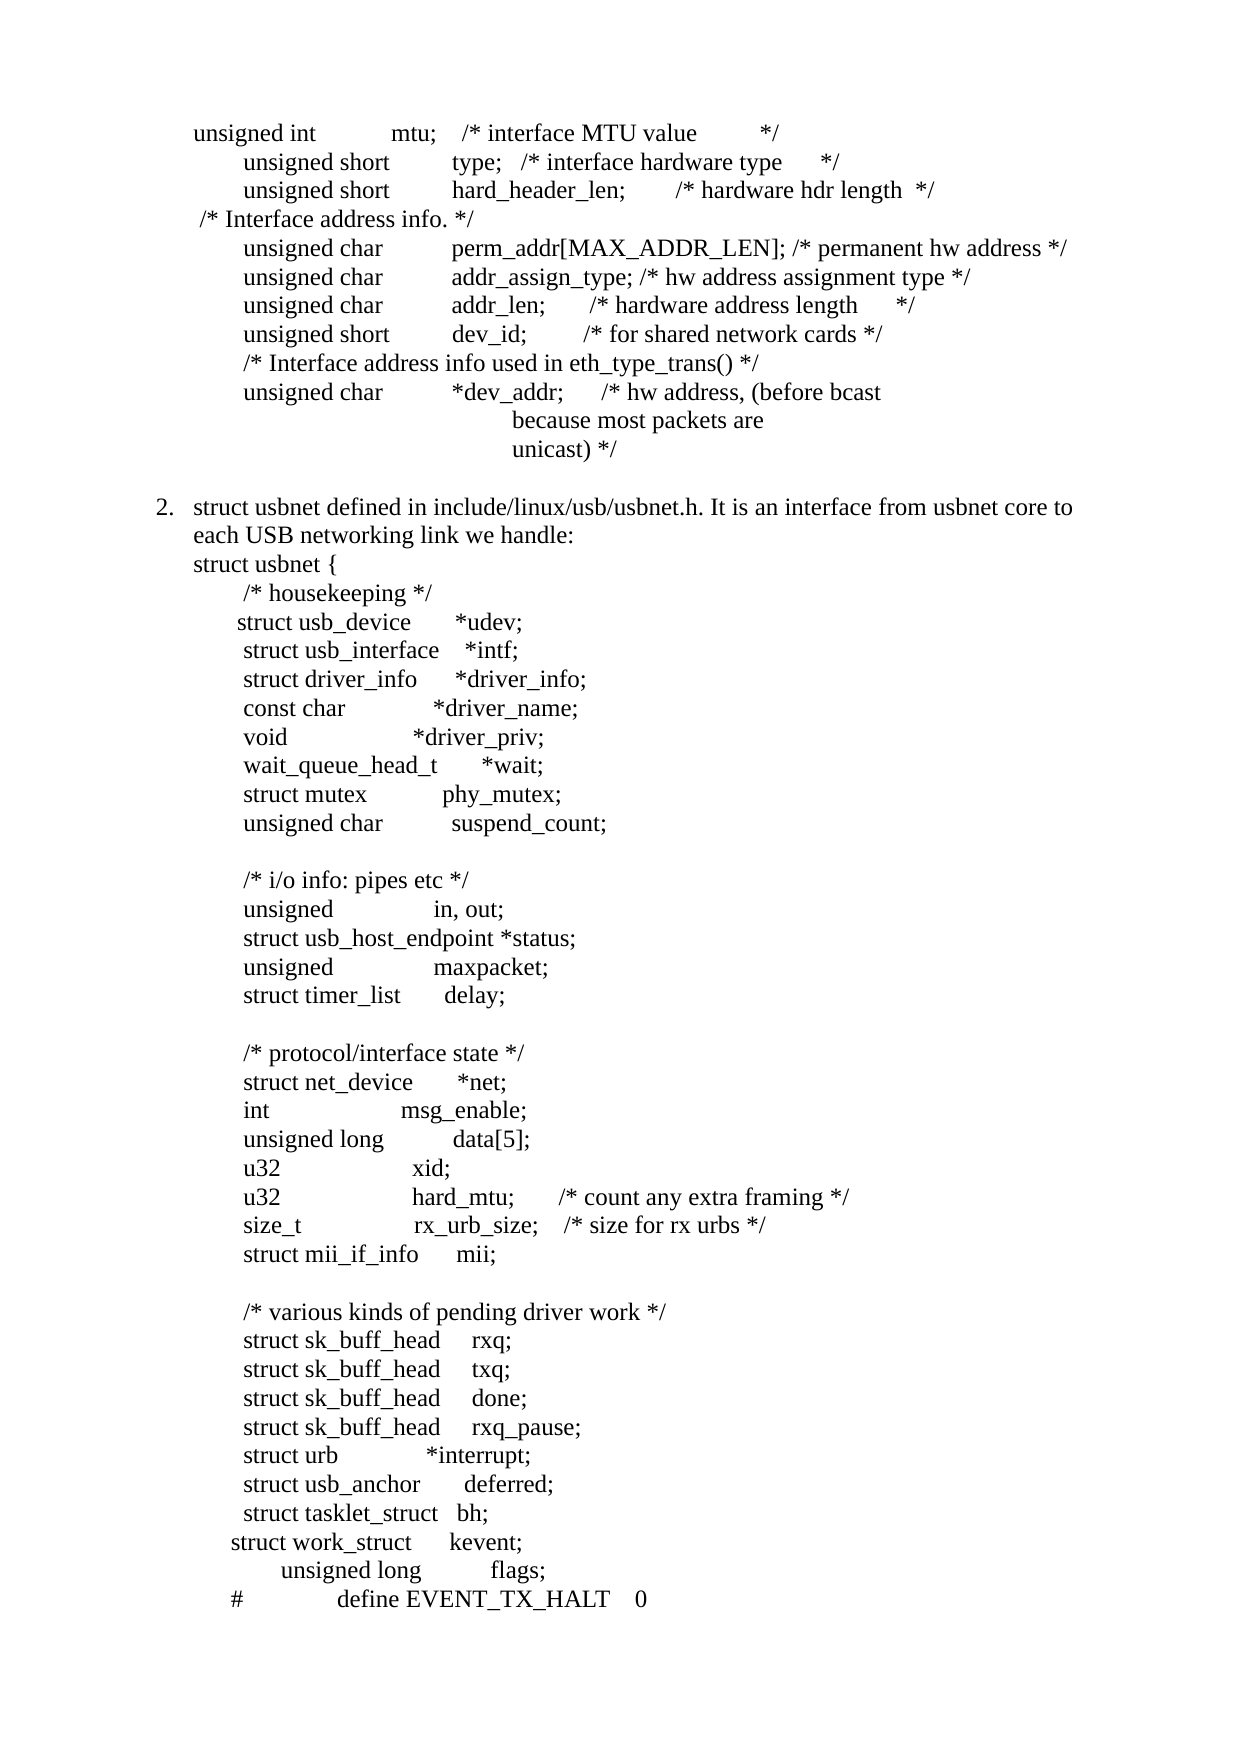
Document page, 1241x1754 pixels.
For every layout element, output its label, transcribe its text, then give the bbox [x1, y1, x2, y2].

list wait_queue_head_t *wait; [156, 751, 1122, 779]
list unsigned short dev_id; /* for shared network cards */ [156, 319, 1122, 348]
list struct sk_buff_head txq; [156, 1354, 1122, 1383]
list struct usbnet { [156, 549, 1122, 578]
list const char *driver_name; [156, 693, 1122, 722]
list struct usbnet defined in include/linux/usb/usbnet.h. It is an interface from usbnet core to each USB networking link we handle: [156, 492, 1122, 549]
list unsigned char addr_len; /* hardware address length */ [156, 291, 1122, 319]
list struct tasklet_struct bh; [156, 1498, 1122, 1527]
list unsigned in, out; [156, 894, 1122, 923]
list unsigned int mtu; /* interface MTU value */ [156, 118, 1122, 147]
list struct usb_anchor deferred; [156, 1469, 1122, 1498]
list /* i/o info: pipes etc */ [156, 866, 1122, 894]
list struct usb_interface *intf; [156, 636, 1122, 664]
list int msg_enable; [156, 1096, 1122, 1124]
list struct work_struct kevent; [193, 1527, 1122, 1556]
list size_t rx_urb_size; /* size for rx urbs */ [156, 1211, 1122, 1239]
list u32 xid; [156, 1153, 1122, 1182]
list struct urb *interrupt; [156, 1441, 1122, 1469]
list /* Interface address info used in eth_type_trans() */ [156, 348, 1122, 377]
list struct driver_info *driver_info; [156, 664, 1122, 693]
list /* Interface address info. */ [156, 204, 1122, 233]
list struct timer_list delay; [156, 981, 1122, 1009]
list struct sk_buff_head done; [156, 1383, 1122, 1412]
list struct sk_buff_head rxq_pause; [156, 1412, 1122, 1441]
list unsigned long flags; [193, 1556, 1122, 1584]
list unsigned short type; /* interface hardware type */ [156, 147, 1122, 176]
list struct mutex phy_mutex; [156, 779, 1122, 808]
list struct mii_if_info mii; [156, 1239, 1122, 1268]
list unsigned long data[5]; [156, 1124, 1122, 1153]
list unsigned char perm_addr[MAX_ADDR_LEN]; /* permanent hw address */ [156, 233, 1122, 262]
list /* housekeeping */ [156, 578, 1122, 607]
list struct sk_buff_head rxq; [156, 1326, 1122, 1354]
list because most packets are [156, 406, 1122, 434]
list struct usb_host_endpoint *status; [156, 923, 1122, 952]
list /* various kinds of pending driver work */ [156, 1297, 1122, 1326]
list void *driver_priv; [156, 722, 1122, 751]
list u32 hard_mtu; /* count any extra framing */ [156, 1182, 1122, 1211]
list /* protocol/interface state */ [156, 1038, 1122, 1067]
list unsigned char *dev_addr; /* hw address, (before bcast [156, 377, 1122, 406]
list unsigned char suspend_count; [156, 808, 1122, 837]
list unsigned short hard_header_len; /* hardware hdr length */ [156, 176, 1122, 204]
list unsigned char addr_assign_type; /* hw address assignment type */ [156, 262, 1122, 291]
list # define EVENT_TX_HALT 0 [193, 1584, 1122, 1613]
list unsigned maxpacket; [156, 952, 1122, 981]
list struct usb_device *udev; [156, 607, 1122, 636]
list struct net_device *net; [156, 1067, 1122, 1096]
list unicast) */ [156, 434, 1122, 463]
